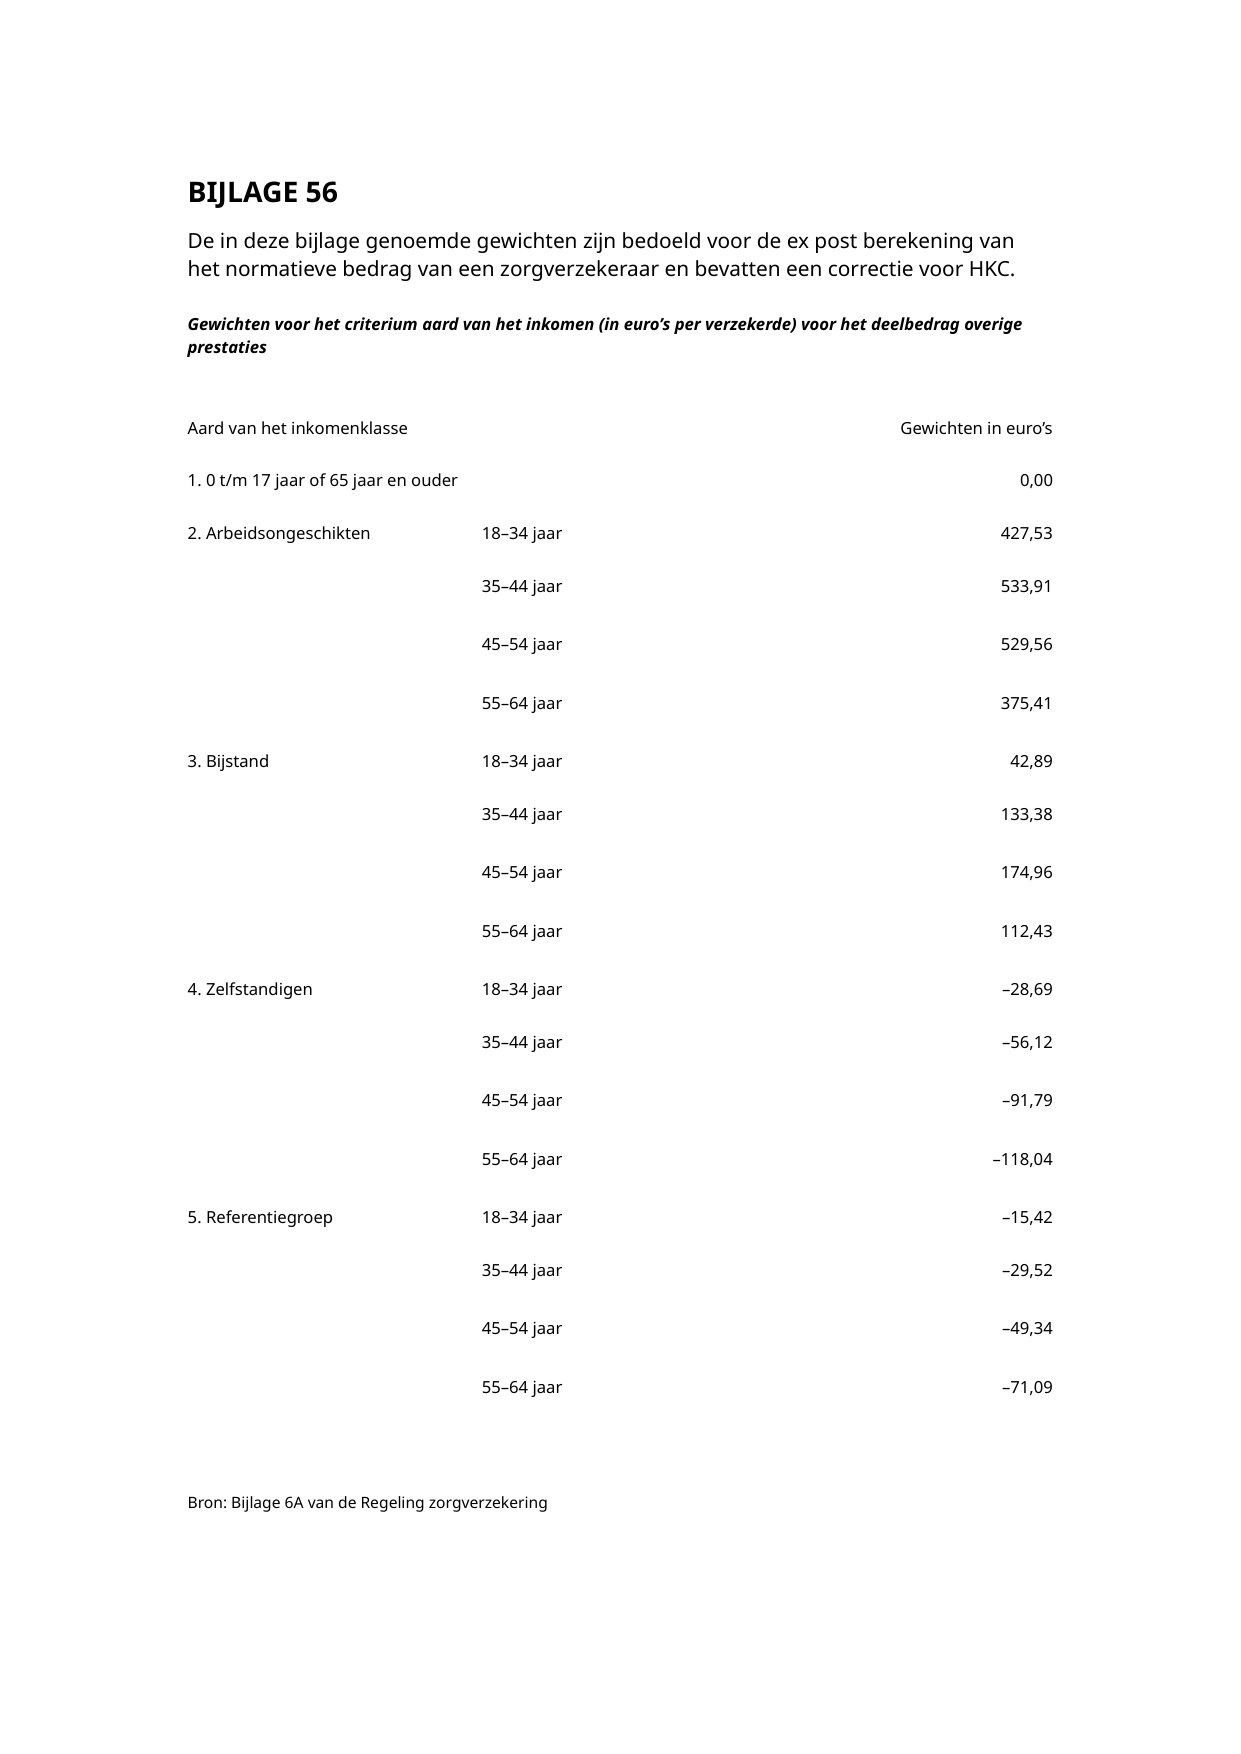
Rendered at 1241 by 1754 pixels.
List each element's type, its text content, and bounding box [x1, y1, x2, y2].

table_cell 529,56 [767, 633, 1053, 691]
table_cell –15,42 [767, 1206, 1053, 1258]
table_cell [188, 861, 482, 919]
table_cell [188, 633, 482, 691]
table_cell 427,53 [767, 522, 1053, 574]
table_cell [188, 575, 482, 633]
table_cell [188, 919, 482, 978]
table_cell 18–34 jaar [482, 1206, 767, 1258]
table_cell 45–54 jaar [482, 1089, 767, 1147]
subtitle BIJLAGE 56 [187, 172, 1053, 211]
table_cell [188, 1259, 482, 1317]
table_header Gewichten in euro’s [767, 416, 1053, 469]
table_cell 35–44 jaar [482, 1031, 767, 1089]
table_cell 2. Arbeidsongeschikten [188, 522, 482, 574]
table_cell –56,12 [767, 1031, 1053, 1089]
table_cell 35–44 jaar [482, 575, 767, 633]
table_cell –91,79 [767, 1089, 1053, 1147]
table_cell [188, 1375, 482, 1434]
table_cell 42,89 [767, 750, 1053, 802]
table_cell 375,41 [767, 691, 1053, 750]
text Gewichten voor het criterium aard van het inkomen (in euro’s per verzekerde) voor het deelbedrag overige prestaties [187, 313, 1053, 358]
table_cell 112,43 [767, 919, 1053, 978]
table_cell 533,91 [767, 575, 1053, 633]
table_cell 18–34 jaar [482, 978, 767, 1031]
table_cell [188, 1031, 482, 1089]
table_cell 45–54 jaar [482, 633, 767, 691]
table_cell –118,04 [767, 1148, 1053, 1206]
table_cell [188, 803, 482, 861]
table_cell –71,09 [767, 1375, 1053, 1434]
table_cell 133,38 [767, 803, 1053, 861]
table_cell 18–34 jaar [482, 522, 767, 574]
table_cell [188, 1089, 482, 1147]
table_cell 45–54 jaar [482, 1317, 767, 1375]
table_cell 174,96 [767, 861, 1053, 919]
table_cell 55–64 jaar [482, 691, 767, 750]
table_cell 18–34 jaar [482, 750, 767, 802]
table_cell 55–64 jaar [482, 1375, 767, 1434]
table_cell [188, 691, 482, 750]
table_cell 35–44 jaar [482, 1259, 767, 1317]
table_cell [188, 1148, 482, 1206]
table_cell 45–54 jaar [482, 861, 767, 919]
text De in deze bijlage genoemde gewichten zijn bedoeld voor de ex post berekening van het normatieve bedrag van een zorgverzekeraar en bevatten een correctie voor HKC. [187, 226, 1053, 283]
table_cell [188, 1317, 482, 1375]
table_cell –29,52 [767, 1259, 1053, 1317]
table_cell 1. 0 t/m 17 jaar of 65 jaar en ouder [188, 469, 767, 522]
table_cell 3. Bijstand [188, 750, 482, 802]
table_cell 4. Zelfstandigen [188, 978, 482, 1031]
table_cell 55–64 jaar [482, 919, 767, 978]
text Bron: Bijlage 6A van de Regeling zorgverzekering [187, 1492, 1053, 1513]
table_cell 55–64 jaar [482, 1148, 767, 1206]
table_cell –28,69 [767, 978, 1053, 1031]
table_cell 0,00 [767, 469, 1053, 522]
table_cell –49,34 [767, 1317, 1053, 1375]
table_cell 5. Referentiegroep [188, 1206, 482, 1258]
table_header Aard van het inkomenklasse [188, 416, 767, 469]
table_cell 35–44 jaar [482, 803, 767, 861]
